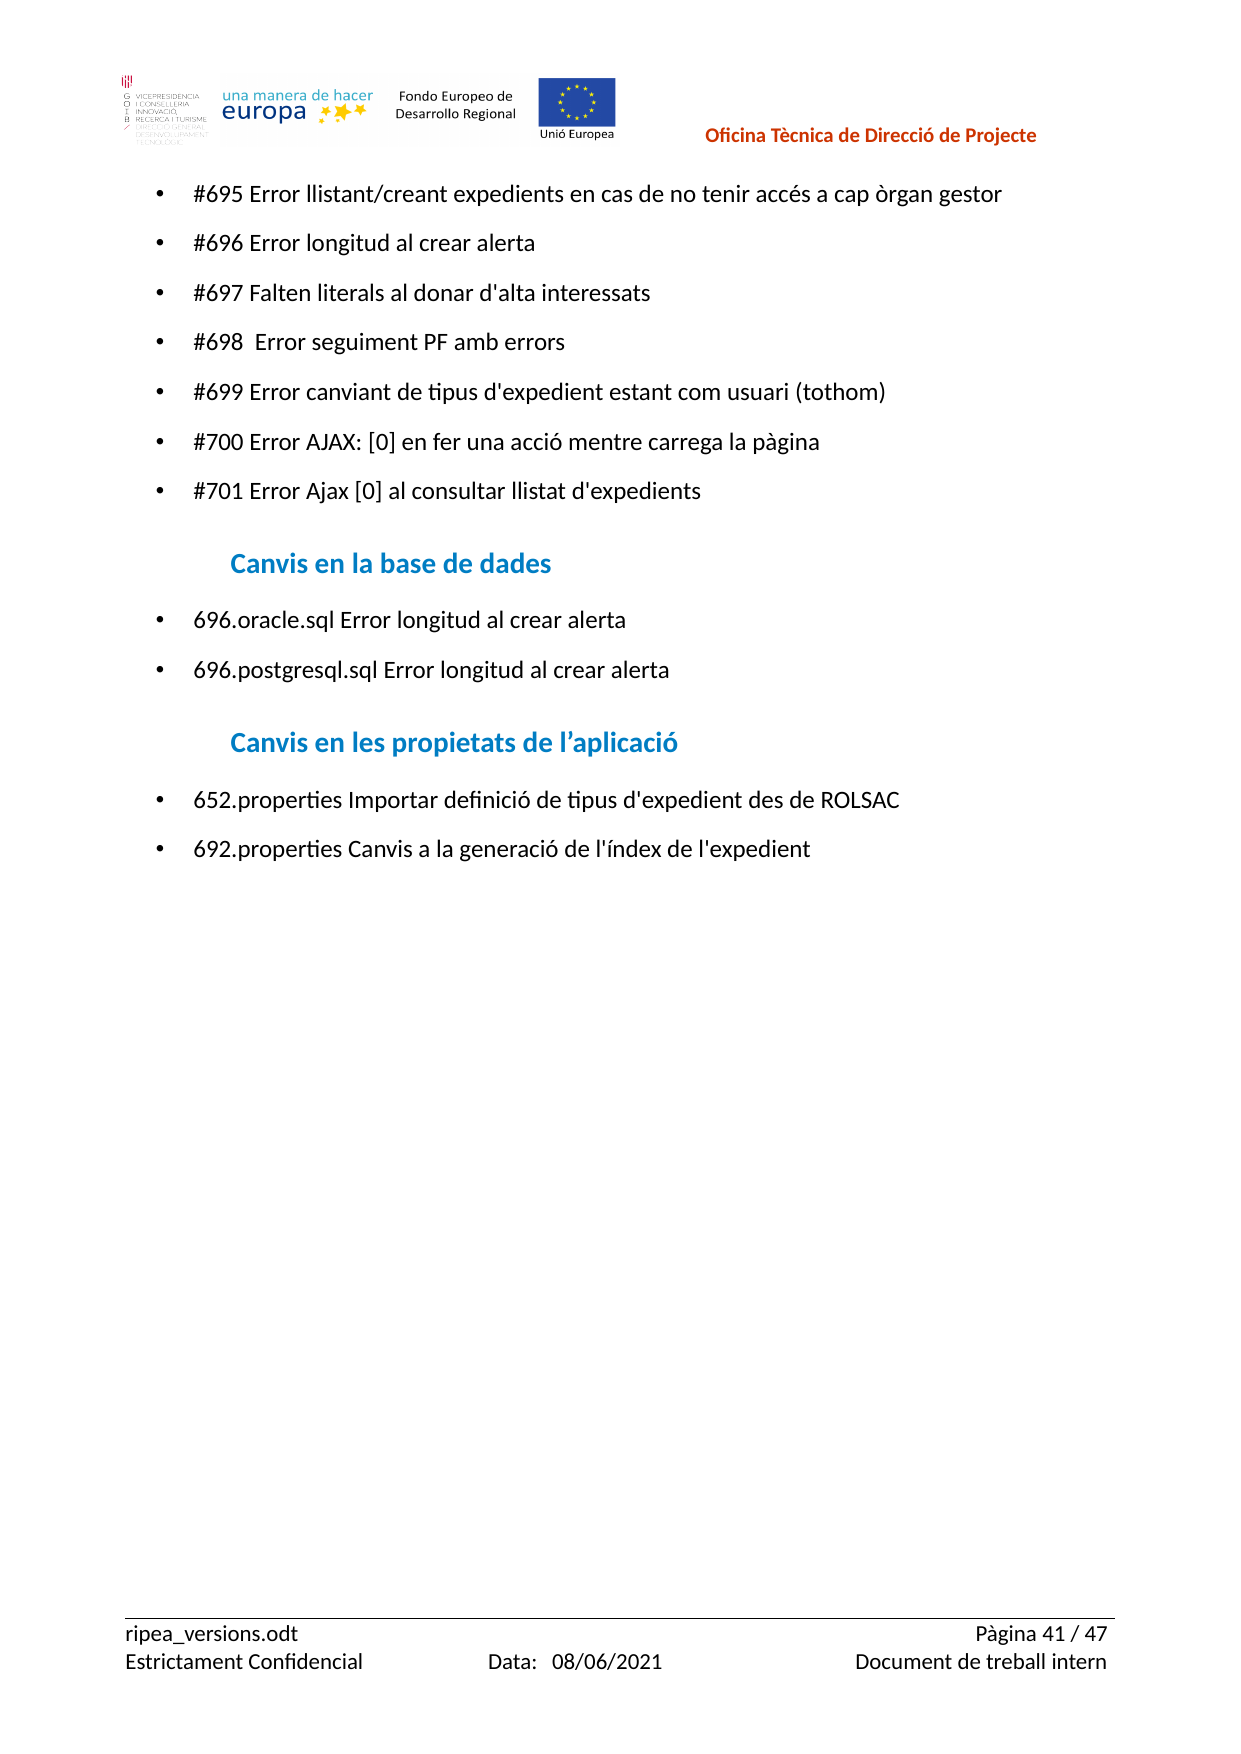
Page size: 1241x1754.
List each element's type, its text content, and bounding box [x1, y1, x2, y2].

list 652.properties Importar definició de tipus d'expedient des de ROLSAC [156, 784, 1122, 814]
list #698 Error seguiment PF amb errors [156, 326, 1122, 357]
list #700 Error AJAX: [0] en fer una acció mentre carrega la pàgina [156, 426, 1122, 456]
list #695 Error llistant/creant expedients en cas de no tenir accés a cap òrgan gestor [156, 178, 1122, 208]
list 692.properties Canvis a la generació de l'índex de l'expedient [156, 833, 1122, 864]
list #701 Error Ajax [0] al consultar llistat d'expedients [156, 475, 1122, 506]
picture [118, 73, 213, 147]
picture [219, 73, 621, 147]
subtitle Canvis en la base de dades [153, 545, 1122, 581]
list 696.oracle.sql Error longitud al crear alerta [156, 605, 1122, 635]
list 696.postgresql.sql Error longitud al crear alerta [156, 654, 1122, 685]
list #697 Falten literals al donar d'alta interessats [156, 277, 1122, 307]
subtitle Canvis en les propietats de l’aplicació [153, 724, 1122, 760]
list #699 Error canviant de tipus d'expedient estant com usuari (tothom) [156, 376, 1122, 407]
list #696 Error longitud al crear alerta [156, 227, 1122, 258]
